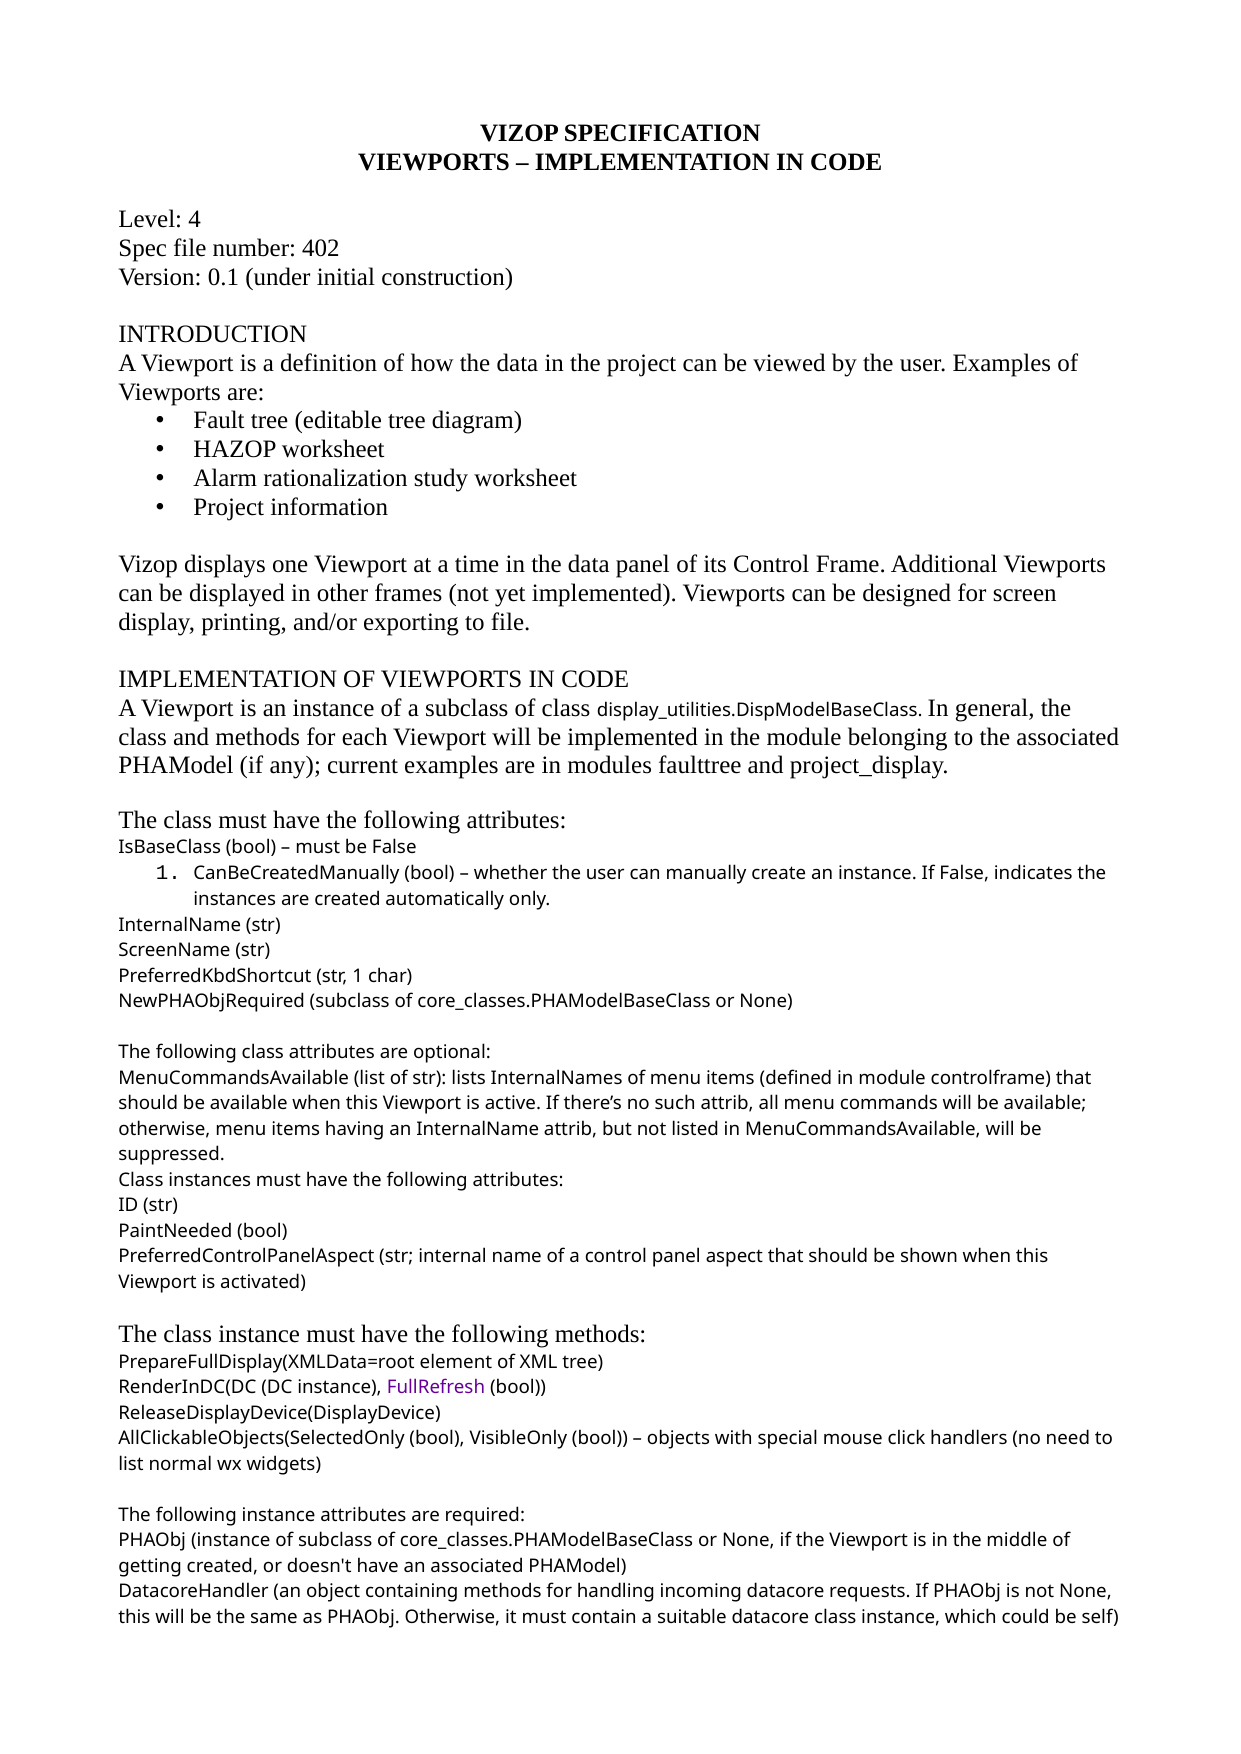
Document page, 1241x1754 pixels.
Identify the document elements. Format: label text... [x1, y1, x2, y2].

text VIZOP SPECIFICATION [118, 118, 1122, 147]
text A Viewport is an instance of a subclass of class display_utilities.DispModelBaseClass. In general, the class and methods for each Viewport will be implemented in the module belonging to the associated PHAModel (if any); current examples are in modules faulttree and project_display. [118, 693, 1122, 779]
text ID (str) [118, 1192, 1122, 1217]
text PreferredKbdShortcut (str, 1 char) [118, 962, 1122, 988]
text InternalName (str) [118, 911, 1122, 937]
text Version: 0.1 (under initial construction) [118, 262, 1122, 291]
text PrepareFullDisplay(XMLData=root element of XML tree) [118, 1348, 1122, 1374]
text INTRODUCTION [118, 319, 1122, 348]
text Vizop displays one Viewport at a time in the data panel of its Control Frame. Additional Viewports can be displayed in other frames (not yet implemented). Viewports can be designed for screen display, printing, and/or exporting to file. [118, 549, 1122, 636]
text VIEWPORTS – IMPLEMENTATION IN CODE [118, 147, 1122, 176]
text PaintNeeded (bool) [118, 1217, 1122, 1243]
list Fault tree (editable tree diagram) [156, 406, 1122, 434]
text PHAObj (instance of subclass of core_classes.PHAModelBaseClass or None, if the Viewport is in the middle of getting created, or doesn't have an associated PHAModel) [118, 1527, 1122, 1578]
text IMPLEMENTATION OF VIEWPORTS IN CODE [118, 664, 1122, 693]
text The class instance must have the following methods: [118, 1319, 1122, 1348]
text A Viewport is a definition of how the data in the project can be viewed by the user. Examples of Viewports are: [118, 348, 1122, 406]
text The class must have the following attributes: [118, 805, 1122, 834]
text IsBaseClass (bool) – must be False [118, 834, 1122, 859]
list Project information [156, 492, 1122, 521]
text The following class attributes are optional: [118, 1039, 1122, 1064]
text ScreenName (str) [118, 937, 1122, 962]
text ReleaseDisplayDevice(DisplayDevice) [118, 1399, 1122, 1425]
text RenderInDC(DC (DC instance), FullRefresh (bool)) [118, 1374, 1122, 1399]
text Level: 4 [118, 204, 1122, 233]
text PreferredControlPanelAspect (str; internal name of a control panel aspect that should be shown when this Viewport is activated) [118, 1243, 1122, 1294]
text DatacoreHandler (an object containing methods for handling incoming datacore requests. If PHAObj is not None, this will be the same as PHAObj. Otherwise, it must contain a suitable datacore class instance, which could be self) [118, 1578, 1122, 1629]
list HAZOP worksheet [156, 434, 1122, 463]
text Spec file number: 402 [118, 233, 1122, 262]
list Alarm rationalization study worksheet [156, 463, 1122, 492]
text NewPHAObjRequired (subclass of core_classes.PHAModelBaseClass or None) [118, 988, 1122, 1013]
text Class instances must have the following attributes: [118, 1166, 1122, 1192]
text MenuCommandsAvailable (list of str): lists InternalNames of menu items (defined in module controlframe) that should be available when this Viewport is active. If there’s no such attrib, all menu commands will be available; otherwise, menu items having an InternalName attrib, but not listed in MenuCommandsAvailable, will be suppressed. [118, 1064, 1122, 1166]
list CanBeCreatedManually (bool) – whether the user can manually create an instance. If False, indicates the instances are created automatically only. [156, 859, 1122, 911]
text The following instance attributes are required: [118, 1501, 1122, 1527]
text AllClickableObjects(SelectedOnly (bool), VisibleOnly (bool)) – objects with special mouse click handlers (no need to list normal wx widgets) [118, 1425, 1122, 1476]
